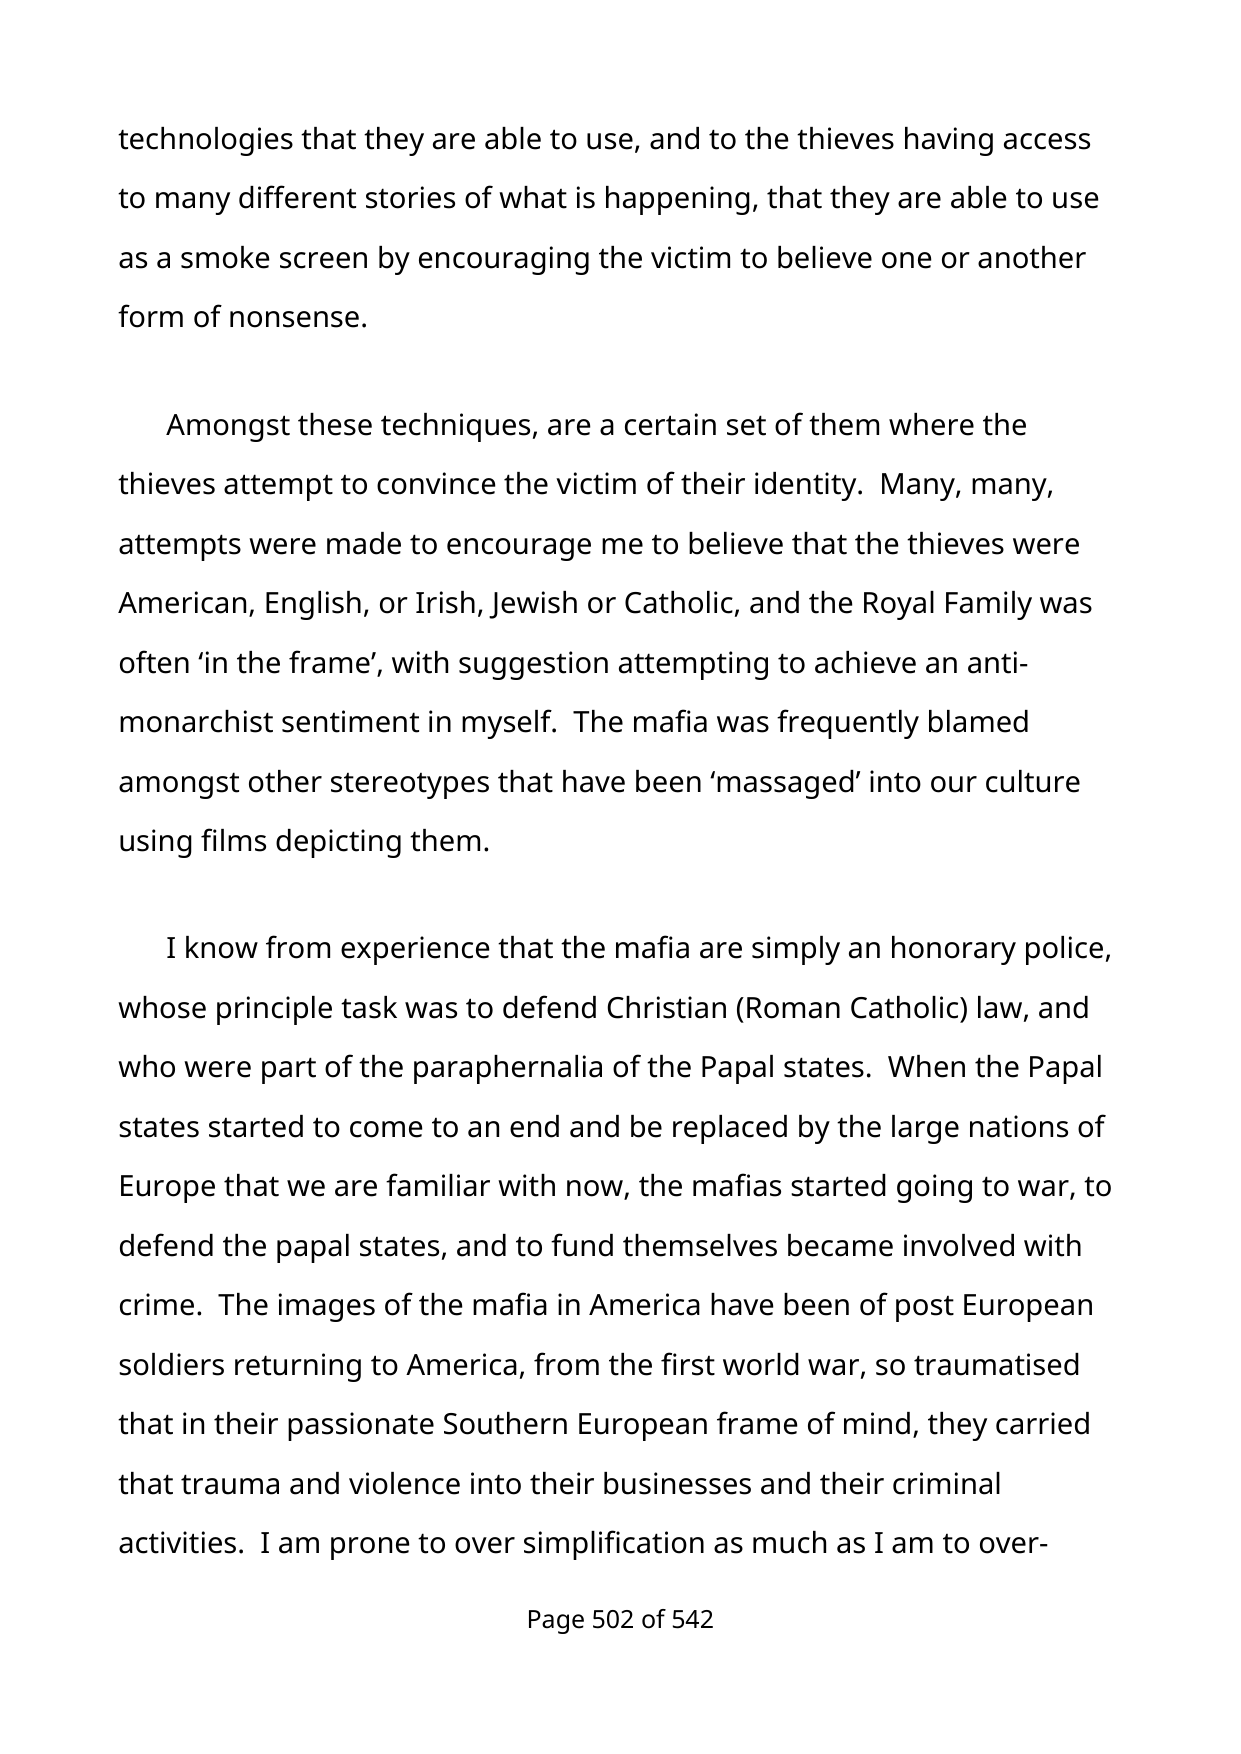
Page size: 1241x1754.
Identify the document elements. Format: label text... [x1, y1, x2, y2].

text I know from experience that the mafia are simply an honorary police, whose principle task was to defend Christian (Roman Catholic) law, and who were part of the paraphernalia of the Papal states. When the Papal states started to come to an end and be replaced by the large nations of Europe that we are familiar with now, the mafias started going to war, to defend the papal states, and to fund themselves became involved with crime. The images of the mafia in America have been of post European soldiers returning to America, from the first world war, so traumatised that in their passionate Southern European frame of mind, they carried that trauma and violence into their businesses and their criminal activities. I am prone to over simplification as much as I am to over- [118, 928, 1122, 1562]
text Amongst these techniques, are a certain set of them where the thieves attempt to convince the victim of their identity. Many, many, attempts were made to encourage me to believe that the thieves were American, English, or Irish, Jewish or Catholic, and the Royal Family was often ‘in the frame’, with suggestion attempting to achieve an anti-monarchist sentiment in myself. The mafia was frequently blamed amongst other stereotypes that have been ‘massaged’ into our culture using films depicting them. [118, 404, 1122, 860]
text technologies that they are able to use, and to the thieves having access to many different stories of what is happening, that they are able to use as a smoke screen by encouraging the victim to believe one or another form of nonsense. [118, 118, 1122, 336]
